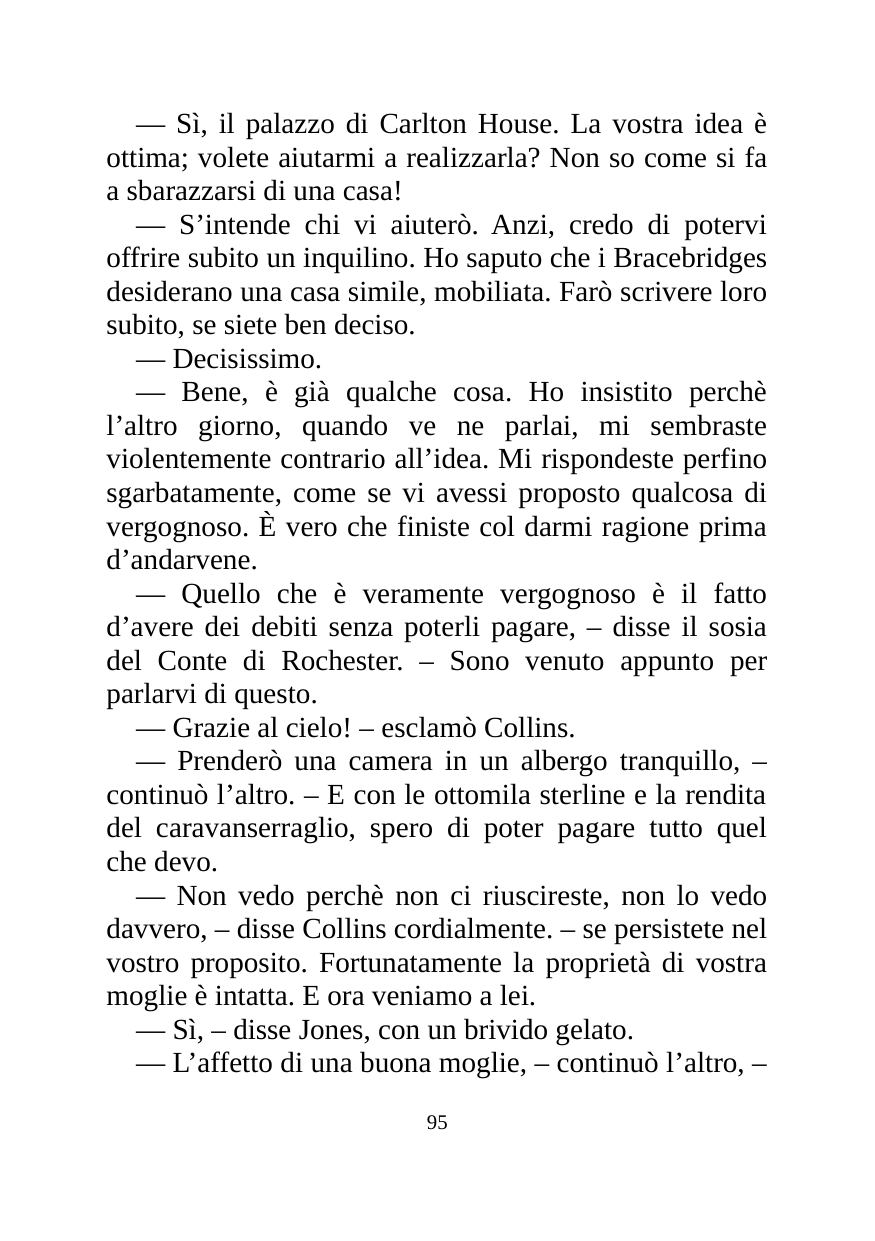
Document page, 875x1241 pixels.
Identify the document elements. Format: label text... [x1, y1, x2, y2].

text — Non vedo perchè non ci riuscireste, non lo vedo davvero, – disse Collins cordialmente. – se persistete nel vostro proposito. Fortunatamente la proprietà di vostra moglie è intatta. E ora veniamo a lei. [106, 878, 768, 1012]
text — Bene, è già qualche cosa. Ho insistito perchè l’altro giorno, quando ve ne parlai, mi sembraste violentemente contrario all’idea. Mi rispondeste perfino sgarbatamente, come se vi avessi proposto qualcosa di vergognoso. È vero che finiste col darmi ragione prima d’andarvene. [106, 374, 768, 576]
text — Quello che è veramente vergognoso è il fatto d’avere dei debiti senza poterli pagare, – disse il sosia del Conte di Rochester. – Sono venuto appunto per parlarvi di questo. [106, 576, 768, 710]
text — Sì, – disse Jones, con un brivido gelato. [106, 1012, 768, 1045]
text — Decisissimo. [106, 341, 768, 374]
text — Grazie al cielo! – esclamò Collins. [106, 710, 768, 743]
text — S’intende chi vi aiuterò. Anzi, credo di potervi offrire subito un inquilino. Ho saputo che i Bracebridges desiderano una casa simile, mobiliata. Farò scrivere loro subito, se siete ben deciso. [106, 207, 768, 341]
text — Prenderò una camera in un albergo tranquillo, – continuò l’altro. – E con le ottomila sterline e la rendita del caravanserraglio, spero di poter pagare tutto quel che devo. [106, 743, 768, 878]
text — L’affetto di una buona moglie, – continuò l’altro, – [106, 1045, 768, 1079]
text — Sì, il palazzo di Carlton House. La vostra idea è ottima; volete aiutarmi a realizzarla? Non so come si fa a sbarazzarsi di una casa! [106, 106, 768, 207]
